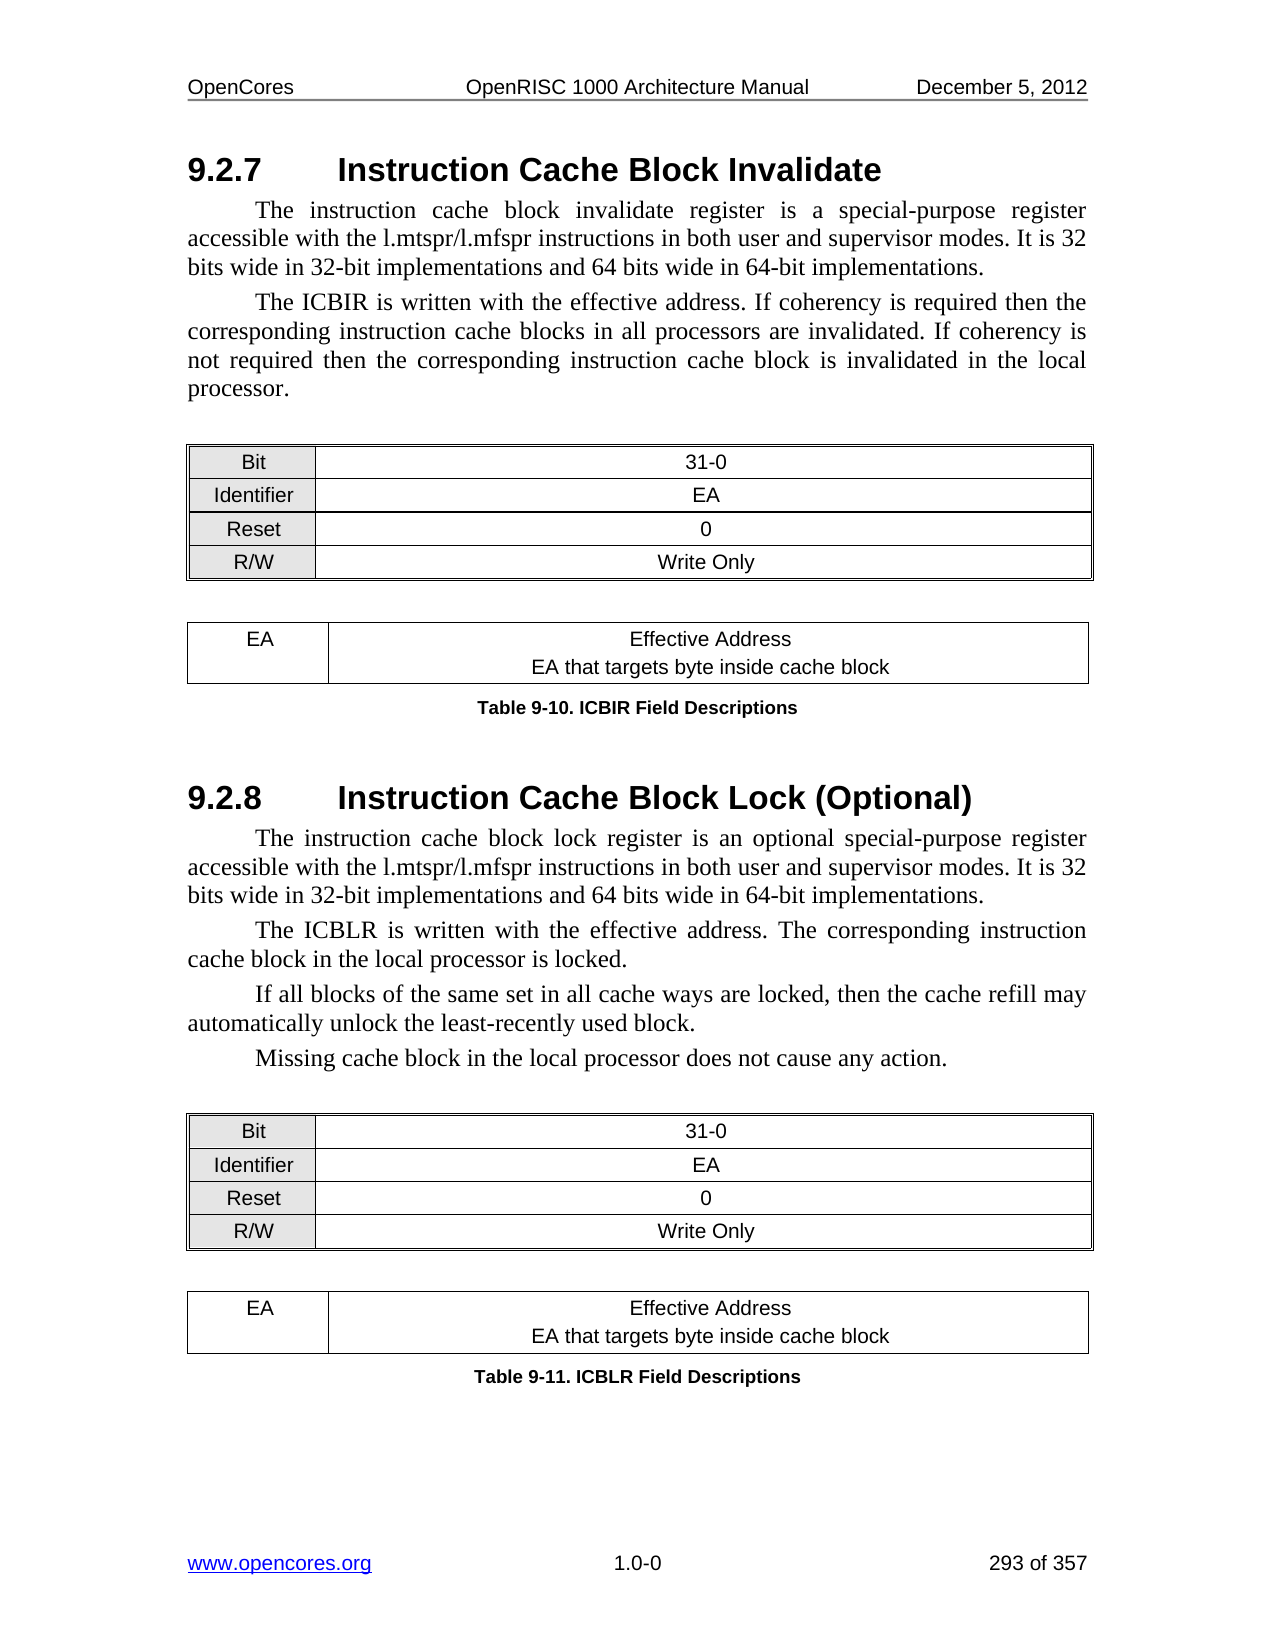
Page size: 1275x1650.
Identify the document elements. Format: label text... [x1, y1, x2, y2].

table_header Bit [190, 447, 315, 478]
table_cell Write Only [316, 1215, 1091, 1247]
table_header EA [188, 1292, 328, 1352]
table_cell Identifier [190, 1149, 315, 1181]
table_header Bit [190, 1116, 315, 1147]
text The ICBIR is written with the effective address. If coherency is required then the corresponding instruction cache blocks in all processors are invalidated. If coherency is not required then the corresponding instruction cache block is invalidated in the local processor. [187, 287, 1087, 402]
table_cell EA [316, 479, 1091, 511]
table_header 31-0 [316, 447, 1091, 478]
table_cell Reset [190, 513, 315, 545]
table_cell Write Only [316, 546, 1091, 578]
table_cell Reset [190, 1182, 315, 1214]
table_header 31-0 [316, 1116, 1091, 1147]
table_cell Identifier [190, 479, 315, 511]
subtitle Instruction Cache Block Invalidate [187, 150, 1087, 188]
text Table 9-11. ICBLR Field Descriptions [187, 1366, 1087, 1387]
text The ICBLR is written with the effective address. The corresponding instruction cache block in the local processor is locked. [187, 915, 1087, 973]
table_cell 0 [316, 513, 1091, 545]
table_header Effective Address EA that targets byte inside cache block [329, 1292, 1088, 1352]
text Missing cache block in the local processor does not cause any action. [187, 1043, 1087, 1072]
text The instruction cache block invalidate register is a special-purpose register accessible with the l.mtspr/l.mfspr instructions in both user and supervisor modes. It is 32 bits wide in 32-bit implementations and 64 bits wide in 64-bit implementations. [187, 195, 1087, 281]
text The instruction cache block lock register is an optional special-purpose register accessible with the l.mtspr/l.mfspr instructions in both user and supervisor modes. It is 32 bits wide in 32-bit implementations and 64 bits wide in 64-bit implementations. [187, 823, 1087, 909]
table_header EA [188, 623, 328, 683]
table_cell EA [316, 1149, 1091, 1181]
subtitle Instruction Cache Block Lock (Optional) [187, 778, 1087, 817]
text If all blocks of the same set in all cache ways are locked, then the cache refill may automatically unlock the least-recently used block. [187, 979, 1087, 1037]
table_cell R/W [190, 1215, 315, 1247]
table_cell 0 [316, 1182, 1091, 1214]
text Table 9-10. ICBIR Field Descriptions [187, 697, 1087, 718]
table_cell R/W [190, 546, 315, 578]
table_header Effective Address EA that targets byte inside cache block [329, 623, 1088, 683]
